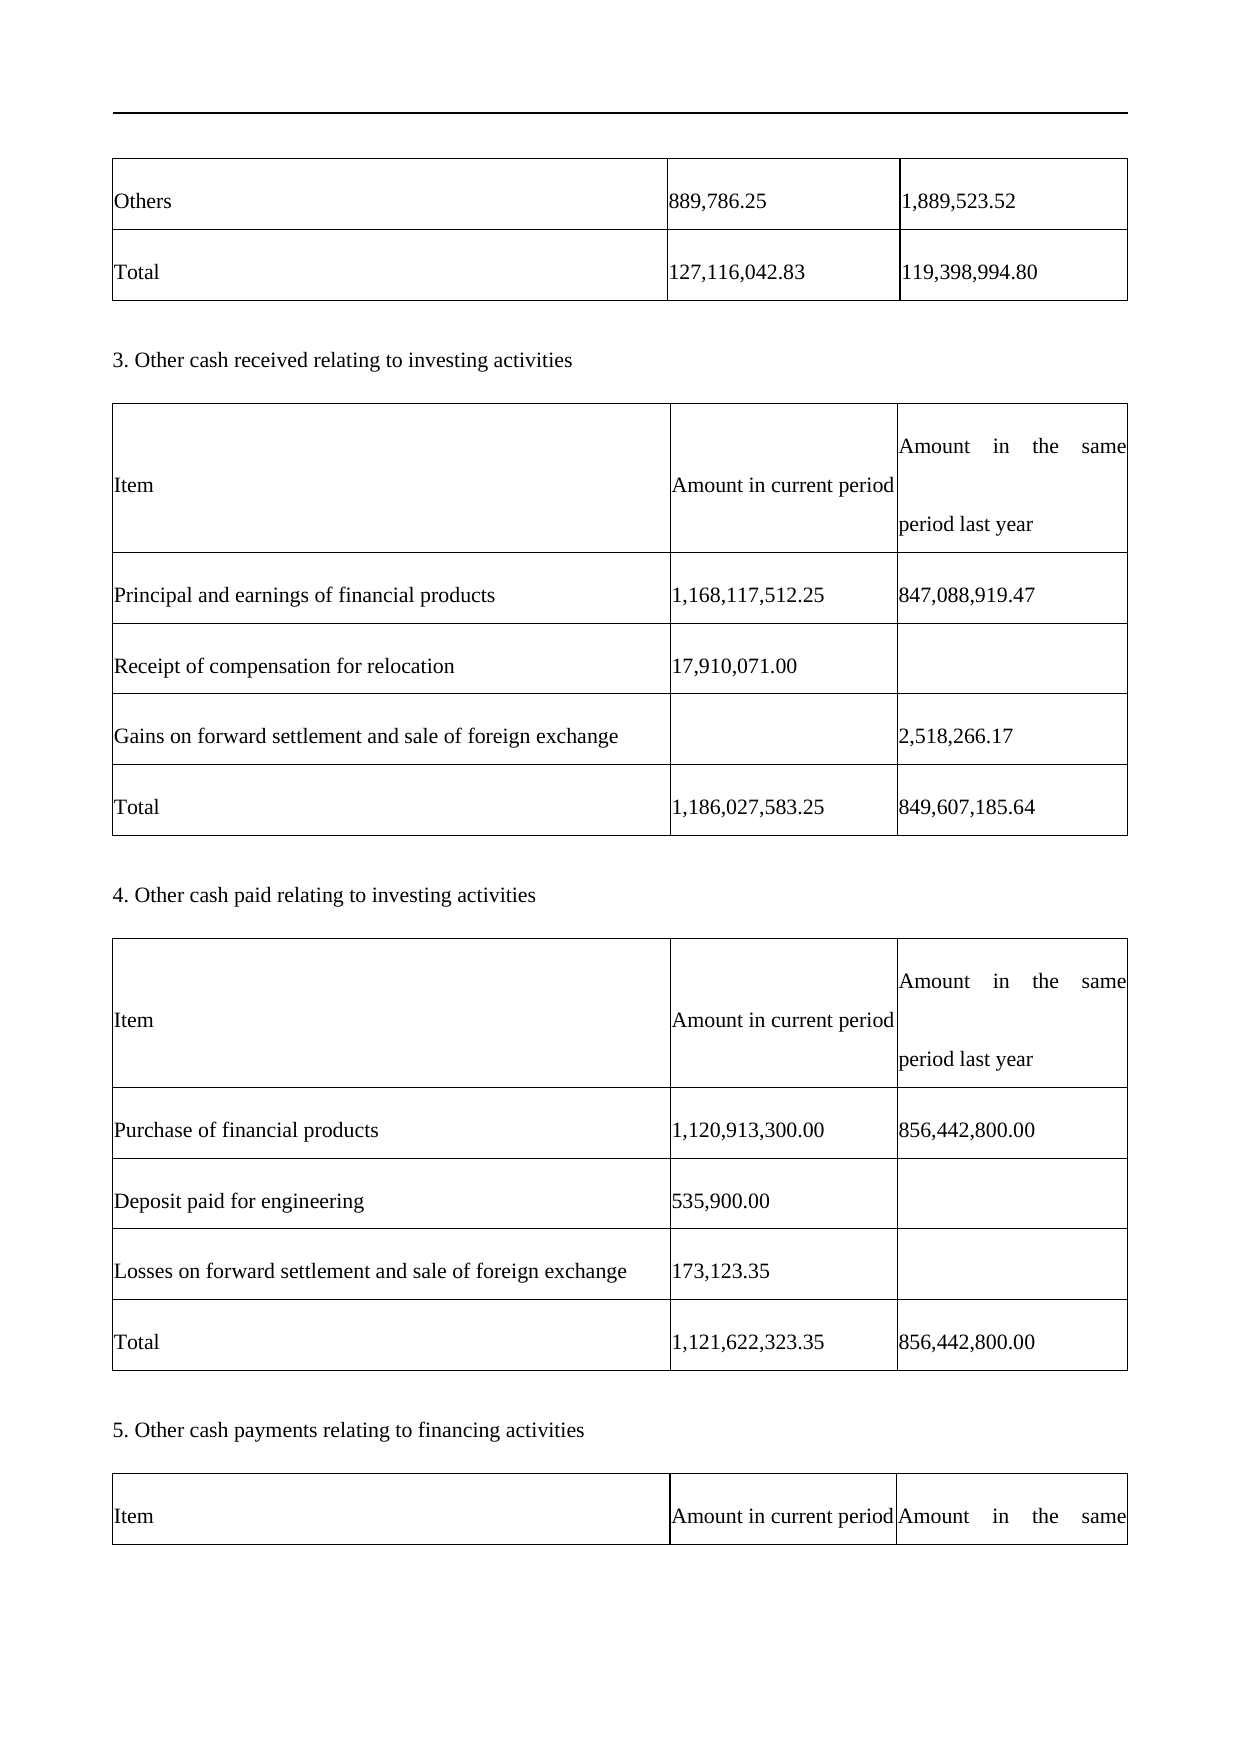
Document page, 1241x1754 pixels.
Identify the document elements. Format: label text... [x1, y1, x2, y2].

table_cell 2,518,266.17 [898, 694, 1127, 764]
table_cell Gains on forward settlement and sale of foreign exchange [113, 694, 670, 764]
table_cell 119,398,994.80 [901, 230, 1127, 299]
table_header Amount in current period [671, 939, 897, 1087]
table_cell [898, 1159, 1127, 1228]
text 4. Other cash paid relating to investing activities [112, 852, 1128, 915]
table_cell 173,123.35 [671, 1229, 897, 1299]
table_cell Receipt of compensation for relocation [113, 624, 670, 693]
table_cell Total [113, 1300, 670, 1369]
table_cell 1,889,523.52 [901, 159, 1127, 229]
table_cell Total [113, 765, 670, 834]
table_cell 17,910,071.00 [671, 624, 897, 693]
table_cell 535,900.00 [671, 1159, 897, 1228]
table_cell [671, 694, 897, 764]
table_cell 856,442,800.00 [898, 1300, 1127, 1369]
table_cell 856,442,800.00 [898, 1088, 1127, 1158]
table_header Amount in the same period last year [898, 939, 1127, 1087]
table_cell [898, 624, 1127, 693]
table_header Item [113, 1474, 669, 1544]
table_cell 1,121,622,323.35 [671, 1300, 897, 1369]
table_cell 1,120,913,300.00 [671, 1088, 897, 1158]
text 5. Other cash payments relating to financing activities [112, 1387, 1128, 1450]
table_cell Deposit paid for engineering [113, 1159, 670, 1228]
table_header Amount in current period [671, 404, 897, 552]
table_cell Purchase of financial products [113, 1088, 670, 1158]
table_cell Others [113, 159, 667, 229]
table_cell 1,186,027,583.25 [671, 765, 897, 834]
table_cell 127,116,042.83 [668, 230, 899, 299]
table_cell 1,168,117,512.25 [671, 553, 897, 623]
text 3. Other cash received relating to investing activities [112, 317, 1128, 380]
table_header Amount in current period [671, 1474, 896, 1544]
table_header Item [113, 939, 670, 1087]
table_cell 849,607,185.64 [898, 765, 1127, 834]
table_cell 889,786.25 [668, 159, 899, 229]
table_cell 847,088,919.47 [898, 553, 1127, 623]
table_header Amount in the same period last year [898, 404, 1127, 552]
table_cell [898, 1229, 1127, 1299]
table_cell Total [113, 230, 667, 299]
table_cell Losses on forward settlement and sale of foreign exchange [113, 1229, 670, 1299]
table_header Amount in the same [897, 1474, 1127, 1544]
table_cell Principal and earnings of financial products [113, 553, 670, 623]
table_header Item [113, 404, 670, 552]
